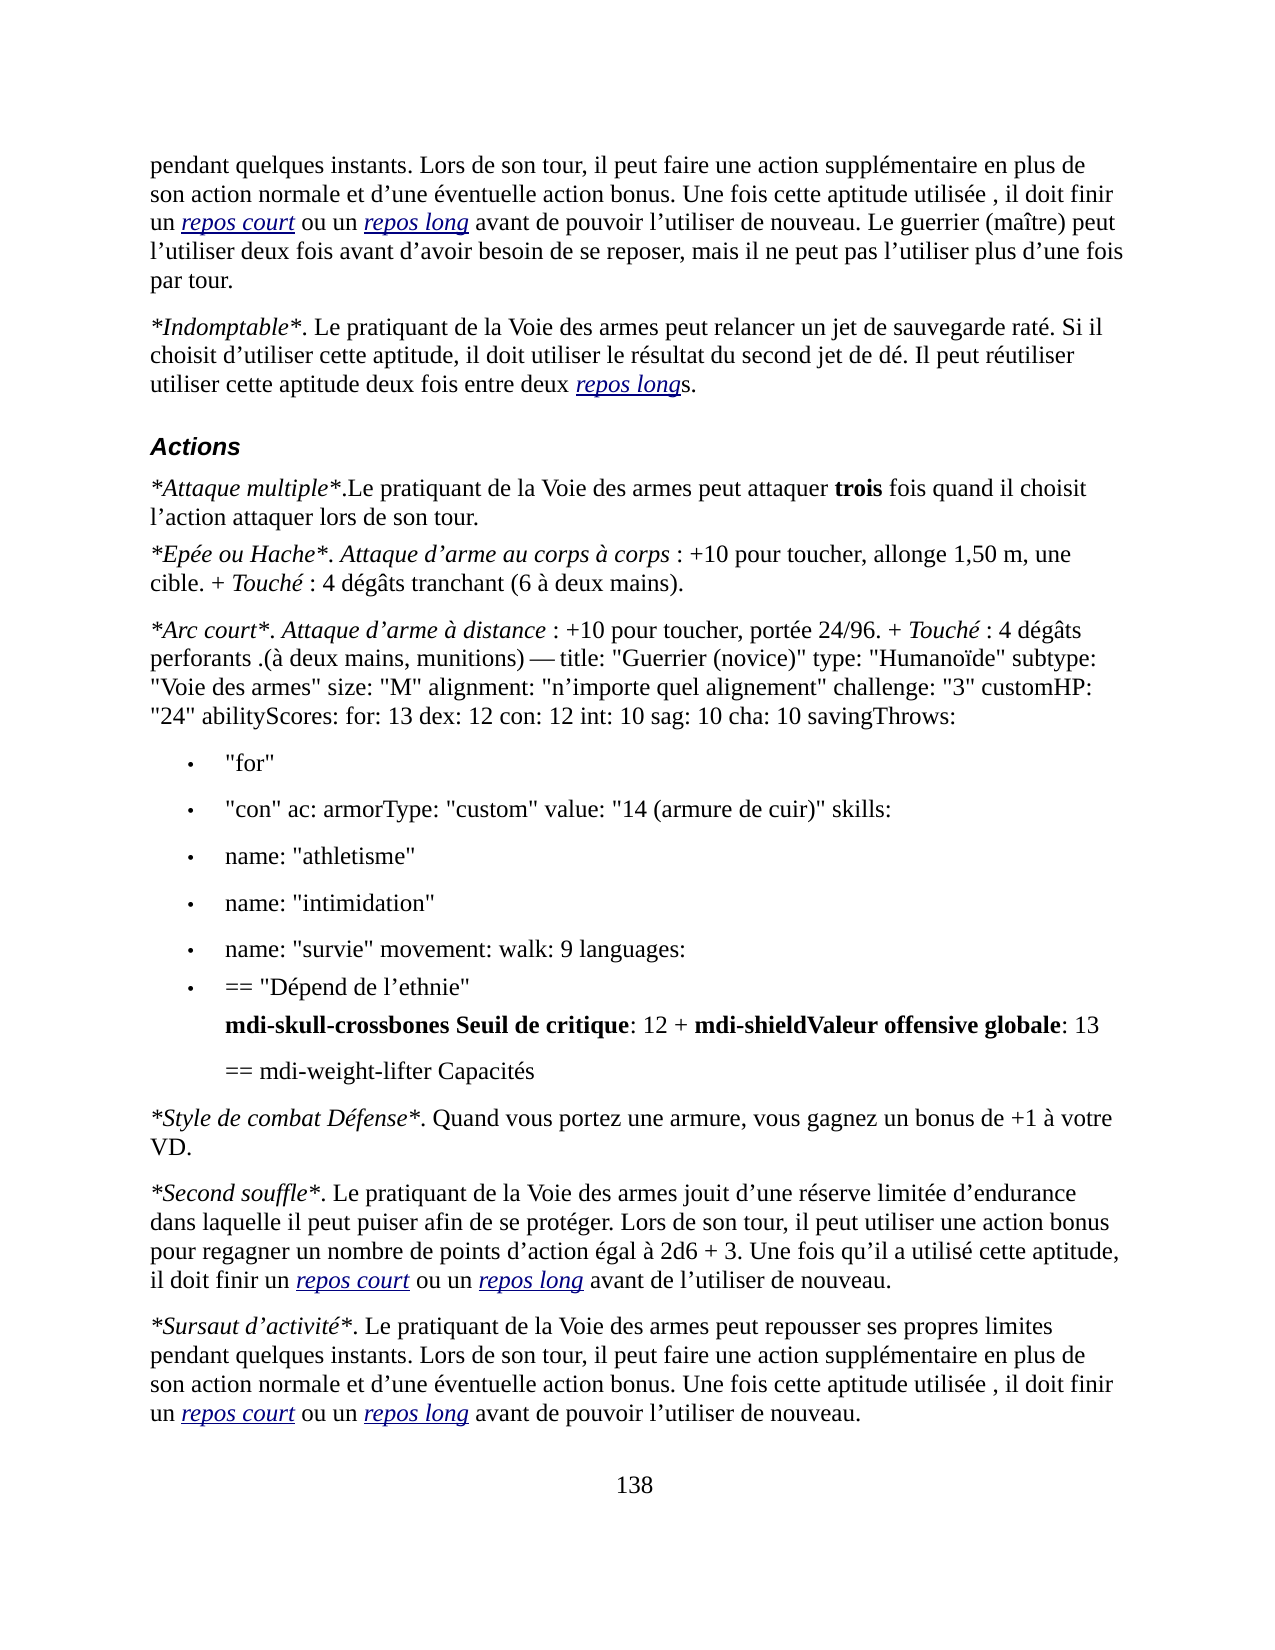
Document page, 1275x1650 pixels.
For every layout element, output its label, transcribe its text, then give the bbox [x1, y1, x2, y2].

text *Epée ou Hache*. Attaque d’arme au corps à corps : +10 pour toucher, allonge 1,50 m, une cible. + Touché : 4 dégâts tranchant (6 à deux mains). [150, 539, 1125, 597]
text *Attaque multiple*.Le pratiquant de la Voie des armes peut attaquer trois fois quand il choisit l’action attaquer lors de son tour. [150, 473, 1125, 530]
list == mdi-weight-lifter Capacités [187, 1056, 1125, 1085]
text *Arc court*. Attaque d’arme à distance : +10 pour toucher, portée 24/96. + Touché : 4 dégâts perforants .(à deux mains, munitions) — title: "Guerrier (novice)" type: "Humanoïde" subtype: "Voie des armes" size: "M" alignment: "n’importe quel alignement" challenge: "3" customHP: "24" abilityScores: for: 13 dex: 12 con: 12 int: 10 sag: 10 cha: 10 savingThrows: [150, 615, 1125, 730]
list name: "intimidation" [187, 888, 1125, 916]
text pendant quelques instants. Lors de son tour, il peut faire une action supplémentaire en plus de son action normale et d’une éventuelle action bonus. Une fois cette aptitude utilisée , il doit finir un repos court ou un repos long avant de pouvoir l’utiliser de nouveau. Le guerrier (maître) peut l’utiliser deux fois avant d’avoir besoin de se reposer, mais il ne peut pas l’utiliser plus d’une fois par tour. [150, 150, 1125, 294]
text *Sursaut d’activité*. Le pratiquant de la Voie des armes peut repousser ses propres limites pendant quelques instants. Lors de son tour, il peut faire une action supplémentaire en plus de son action normale et d’une éventuelle action bonus. Une fois cette aptitude utilisée , il doit finir un repos court ou un repos long avant de pouvoir l’utiliser de nouveau. [150, 1311, 1125, 1426]
list name: "athletisme" [187, 841, 1125, 870]
text *Indomptable*. Le pratiquant de la Voie des armes peut relancer un jet de sauvegarde raté. Si il choisit d’utiliser cette aptitude, il doit utiliser le résultat du second jet de dé. Il peut réutiliser utiliser cette aptitude deux fois entre deux repos longs. [150, 312, 1125, 398]
list name: "survie" movement: walk: 9 languages: [187, 934, 1125, 963]
list mdi-skull-crossbones Seuil de critique: 12 + mdi-shieldValeur offensive globale: 13 [187, 1010, 1125, 1038]
subtitle Actions [150, 432, 1125, 460]
text *Second souffle*. Le pratiquant de la Voie des armes jouit d’une réserve limitée d’endurance dans laquelle il peut puiser afin de se protéger. Lors de son tour, il peut utiliser une action bonus pour regagner un nombre de points d’action égal à 2d6 + 3. Une fois qu’il a utilisé cette aptitude, il doit finir un repos court ou un repos long avant de l’utiliser de nouveau. [150, 1178, 1125, 1293]
text *Style de combat Défense*. Quand vous portez une armure, vous gagnez un bonus de +1 à votre VD. [150, 1103, 1125, 1161]
list "for" [187, 748, 1125, 776]
list == "Dépend de l’ethnie" [187, 972, 1125, 1001]
list "con" ac: armorType: "custom" value: "14 (armure de cuir)" skills: [187, 794, 1125, 823]
